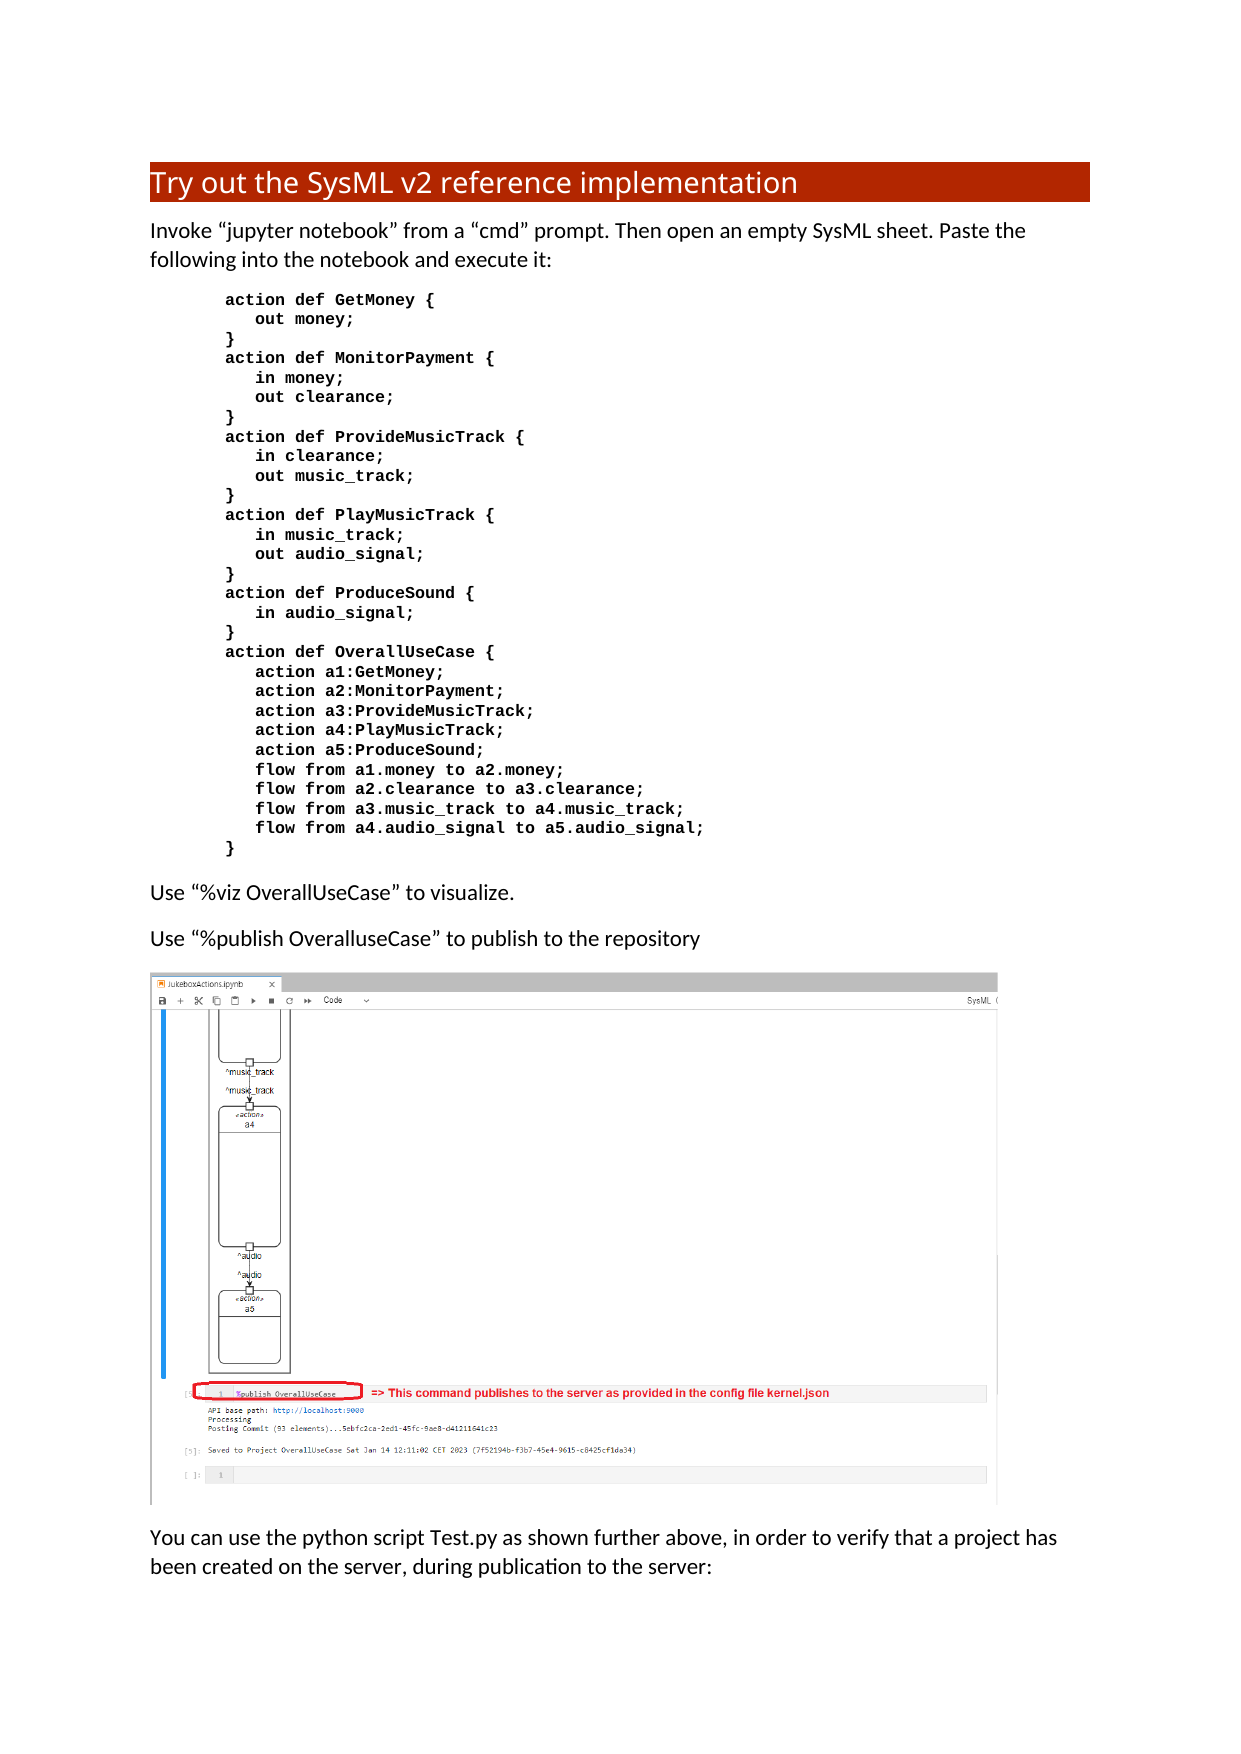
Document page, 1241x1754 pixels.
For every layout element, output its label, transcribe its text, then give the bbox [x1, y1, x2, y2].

text out audio_signal; [225, 546, 1090, 564]
text } [225, 839, 1090, 858]
text You can use the python script Test.py as shown further above, in order to verify that a project has been created on the server, during publication to the server: [150, 1523, 1090, 1580]
text in music_track; [225, 526, 1090, 545]
text } [225, 330, 1090, 349]
text action def MonitorPayment { [225, 350, 1090, 369]
text in clearance; [225, 448, 1090, 467]
text Use “%viz OverallUseCase” to visualize. [150, 878, 1090, 907]
text action a3:ProvideMusicTrack; [225, 702, 1090, 721]
text flow from a1.money to a2.money; [225, 761, 1090, 780]
text action a4:PlayMusicTrack; [225, 722, 1090, 741]
text action def ProduceSound { [225, 585, 1090, 604]
text } [225, 624, 1090, 643]
text flow from a4.audio_signal to a5.audio_signal; [225, 820, 1090, 839]
text action def ProvideMusicTrack { [225, 428, 1090, 447]
text Invoke “jupyter notebook” from a “cmd” prompt. Then open an empty SysML sheet. Paste the following into the notebook and execute it: [150, 216, 1090, 273]
text } [225, 487, 1090, 506]
text } [225, 565, 1090, 584]
text out clearance; [225, 389, 1090, 408]
text action a2:MonitorPayment; [225, 683, 1090, 702]
text flow from a3.music_track to a4.music_track; [225, 800, 1090, 819]
subtitle Try out the SysML v2 reference implementation [150, 162, 1090, 202]
text in money; [225, 369, 1090, 388]
text Use “%publish OveralluseCase” to publish to the repository [150, 924, 1090, 952]
text action a1:GetMoney; [225, 663, 1090, 682]
text out music_track; [225, 467, 1090, 486]
text action a5:ProduceSound; [225, 741, 1090, 760]
text action def PlayMusicTrack { [225, 506, 1090, 525]
text action def GetMoney { [225, 291, 1090, 310]
text out money; [225, 311, 1090, 329]
text action def OverallUseCase { [225, 643, 1090, 662]
text flow from a2.clearance to a3.clearance; [225, 781, 1090, 799]
text in audio_signal; [225, 604, 1090, 623]
text } [225, 408, 1090, 427]
